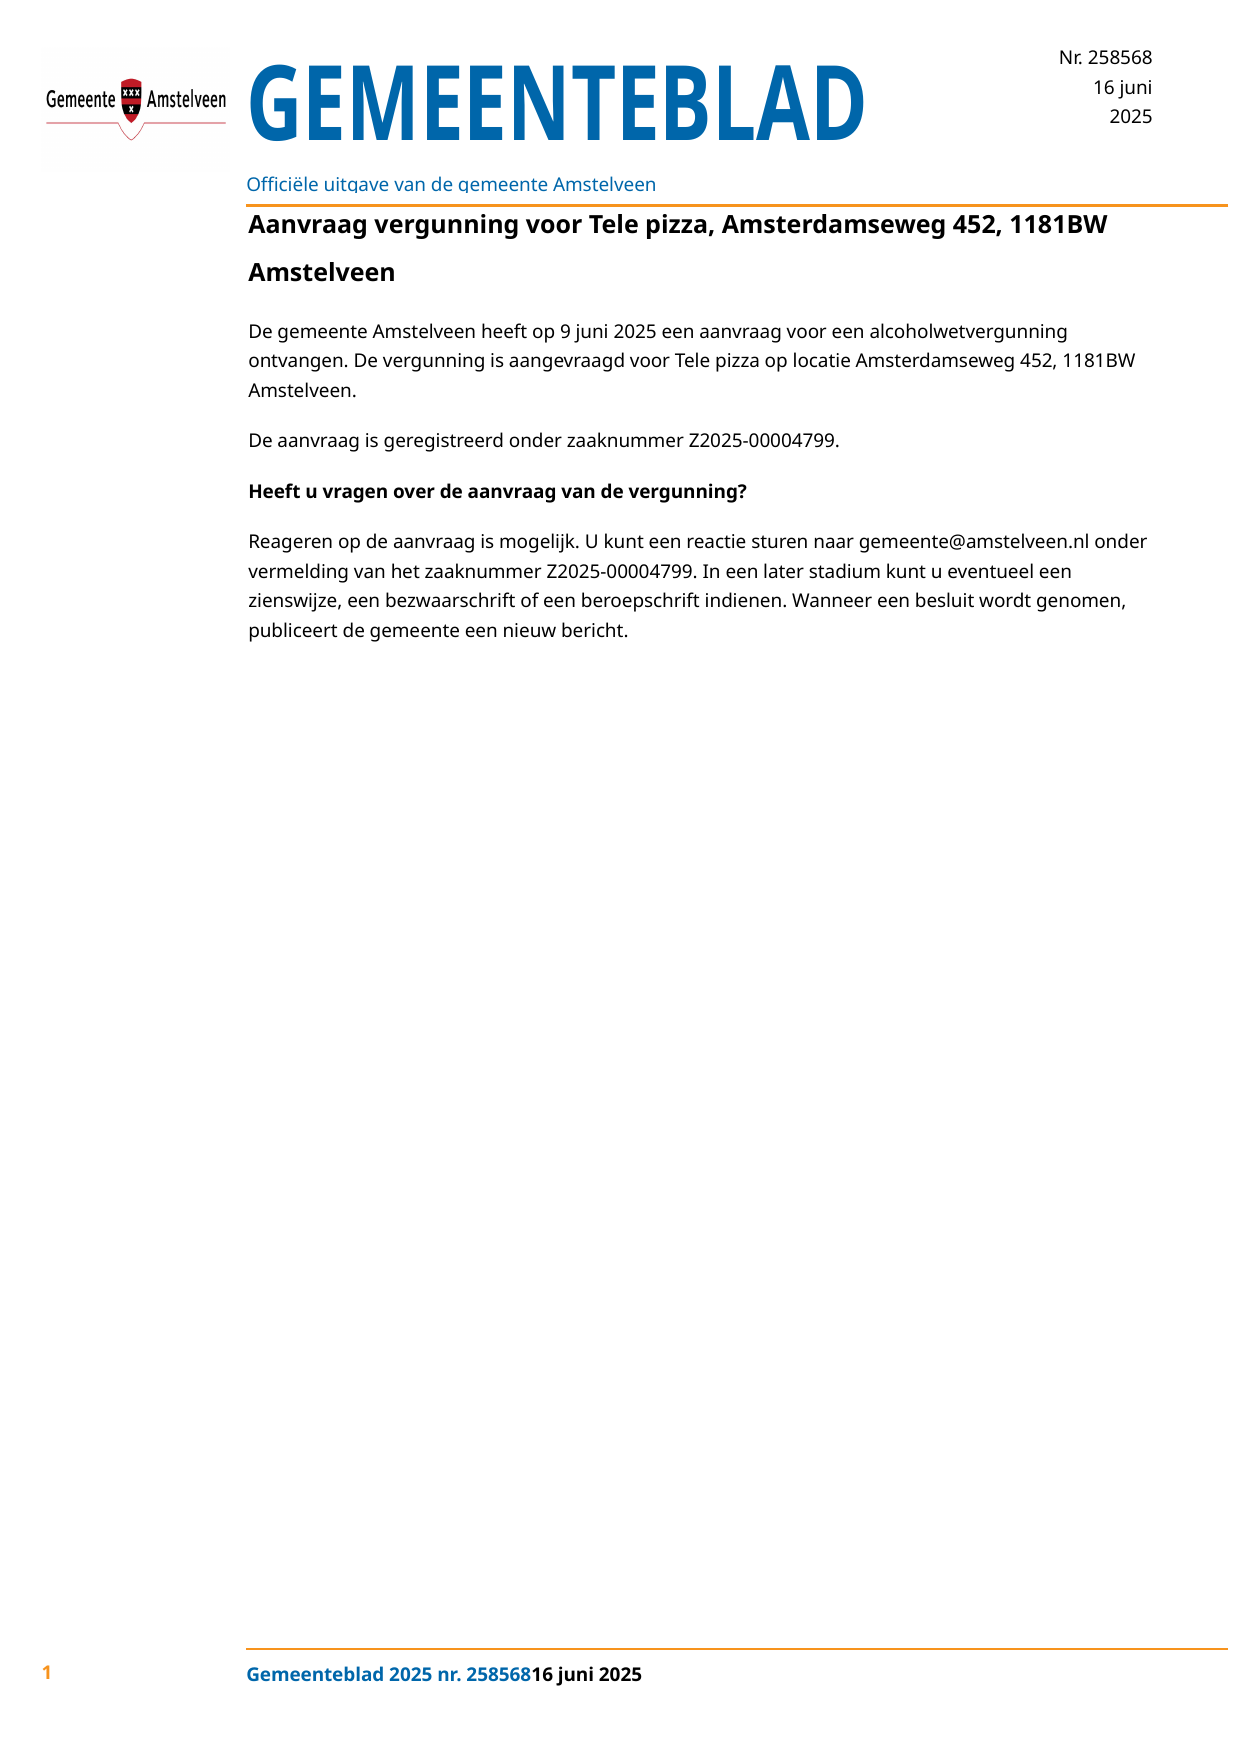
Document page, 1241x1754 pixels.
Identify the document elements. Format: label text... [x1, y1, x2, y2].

picture [41, 47, 231, 172]
text Heeft u vragen over de aanvraag van de vergunning? [248, 478, 1152, 504]
text De gemeente Amstelveen heeft op 9 juni 2025 een aanvraag voor een alcoholwetvergunning ontvangen. De vergunning is aangevraagd voor Tele pizza op locatie Amsterdamseweg 452, 1181BW Amstelveen. [248, 318, 1152, 403]
text Aanvraag vergunning voor Tele pizza, Amsterdamseweg 452, 1181BW Amstelveen [248, 207, 1152, 288]
text Reageren op de aanvraag is mogelijk. U kunt een reactie sturen naar gemeente@amstelveen.nl onder vermelding van het zaaknummer Z2025-00004799. In een later stadium kunt u eventueel een zienswijze, een bezwaarschrift of een beroepschrift indienen. Wanneer een besluit wordt genomen, publiceert de gemeente een nieuw bericht. [248, 528, 1152, 643]
text De aanvraag is geregistreerd onder zaaknummer Z2025-00004799. [248, 427, 1152, 453]
